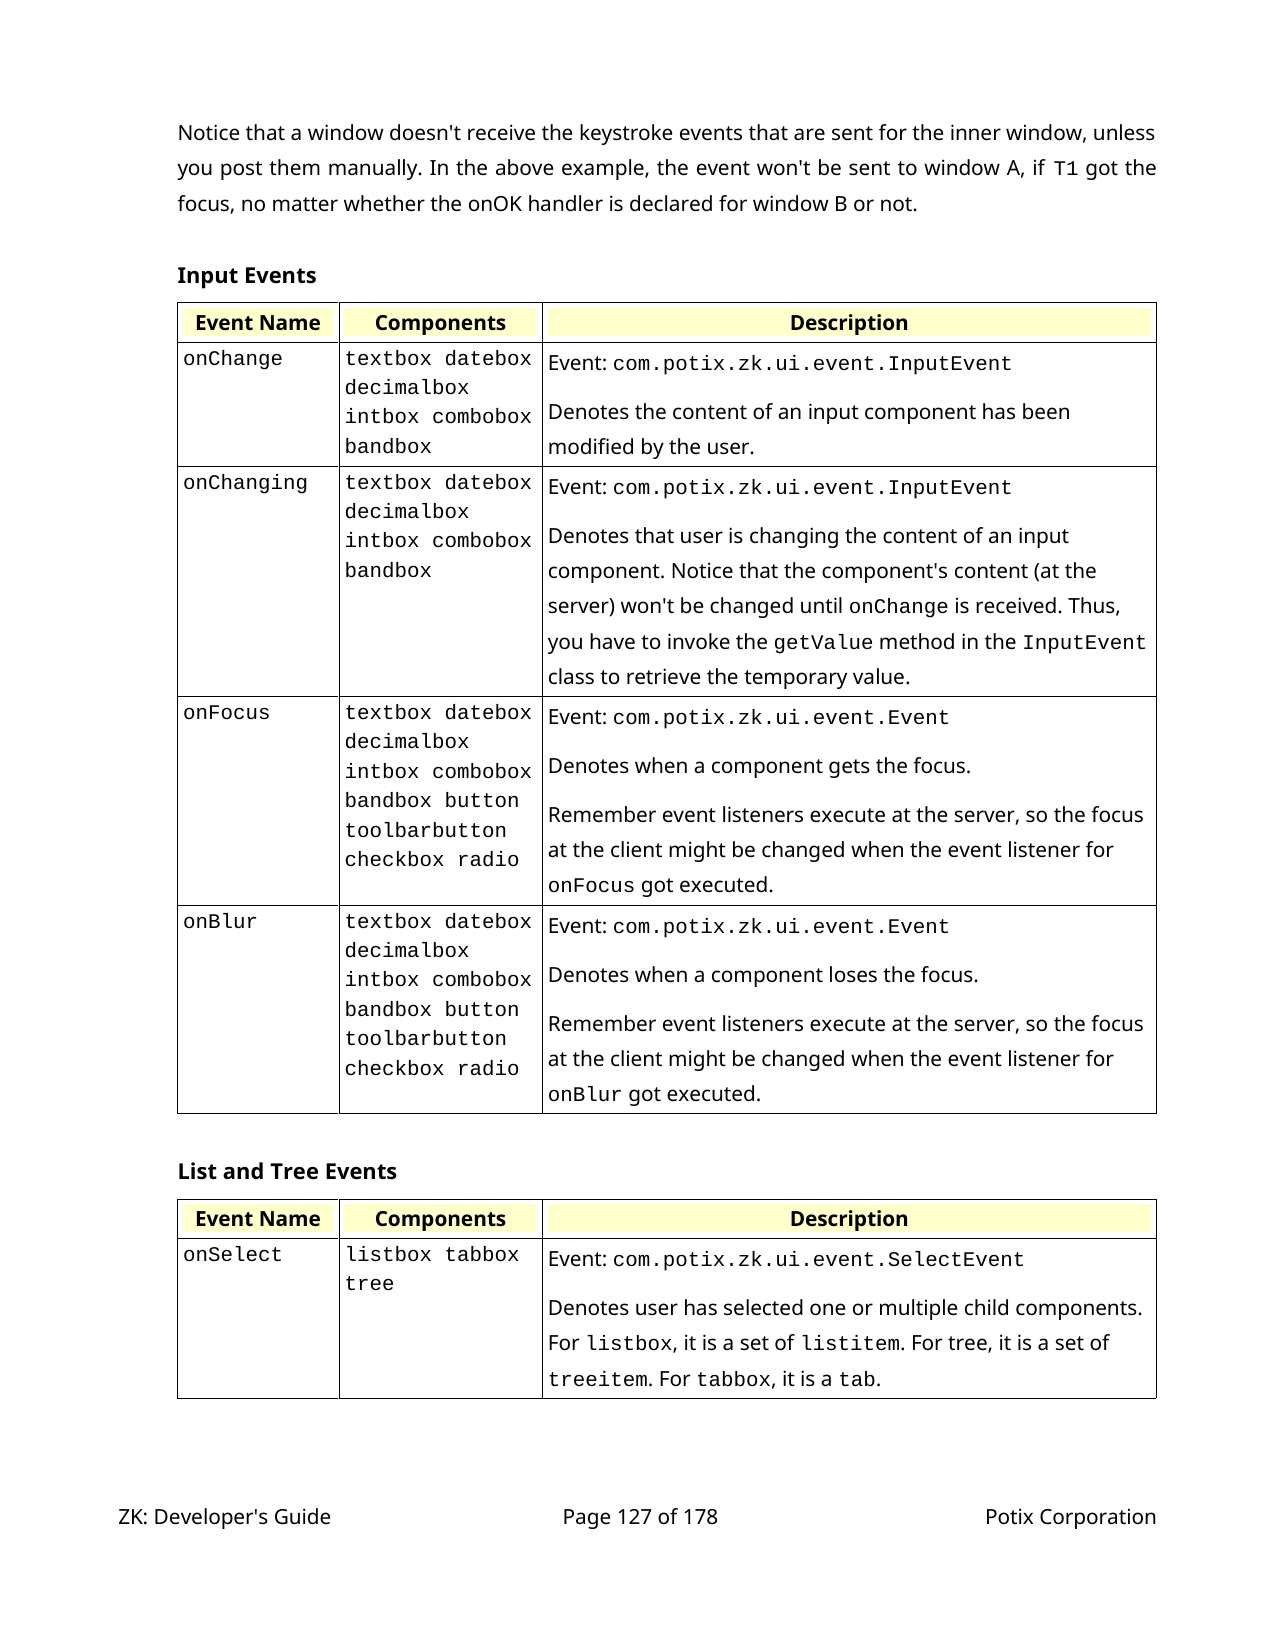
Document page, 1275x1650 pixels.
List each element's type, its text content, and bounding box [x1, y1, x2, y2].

table_cell listbox tabbox tree [340, 1239, 542, 1398]
table_header Components [340, 1200, 542, 1238]
table_cell Event: com.potix.zk.ui.event.InputEvent Denotes that user is changing the content of an input component. Notice that the component's content (at the server) won't be changed until onChange is received. Thus, you have to invoke the getValue method in the InputEvent class to retrieve the temporary value. [543, 467, 1156, 696]
table_cell textbox datebox decimalbox intbox combobox bandbox [340, 467, 542, 696]
table_cell Event: com.potix.zk.ui.event.SelectEvent Denotes user has selected one or multiple child components. For listbox, it is a set of listitem. For tree, it is a set of treeitem. For tabbox, it is a tab. [543, 1239, 1156, 1398]
table_header Description [543, 303, 1156, 342]
table_header Event Name [178, 1200, 338, 1238]
table_cell onSelect [178, 1239, 338, 1398]
table_cell textbox datebox decimalbox intbox combobox bandbox [340, 343, 542, 466]
table_cell Event: com.potix.zk.ui.event.Event Denotes when a component loses the focus. Remember event listeners execute at the server, so the focus at the client might be changed when the event listener for onBlur got executed. [543, 906, 1156, 1113]
table_cell onBlur [178, 906, 338, 1113]
table_cell onChange [178, 343, 338, 466]
table_header Description [543, 1200, 1156, 1238]
table_header Event Name [178, 303, 338, 342]
table_cell onChanging [178, 467, 338, 696]
table_cell onFocus [178, 697, 338, 905]
table_cell textbox datebox decimalbox intbox combobox bandbox button toolbarbutton checkbox radio [340, 906, 542, 1113]
subtitle Input Events [177, 259, 1157, 289]
text Notice that a window doesn't receive the keystroke events that are sent for the inner window, unless you post them manually. In the above example, the event won't be sent to window A, if T1 got the focus, no matter whether the onOK handler is declared for window B or not. [177, 118, 1157, 217]
table_cell Event: com.potix.zk.ui.event.InputEvent Denotes the content of an input component has been modified by the user. [543, 343, 1156, 466]
table_header Components [340, 303, 542, 342]
table_cell textbox datebox decimalbox intbox combobox bandbox button toolbarbutton checkbox radio [340, 697, 542, 905]
subtitle List and Tree Events [177, 1156, 1157, 1186]
table_cell Event: com.potix.zk.ui.event.Event Denotes when a component gets the focus. Remember event listeners execute at the server, so the focus at the client might be changed when the event listener for onFocus got executed. [543, 697, 1156, 905]
